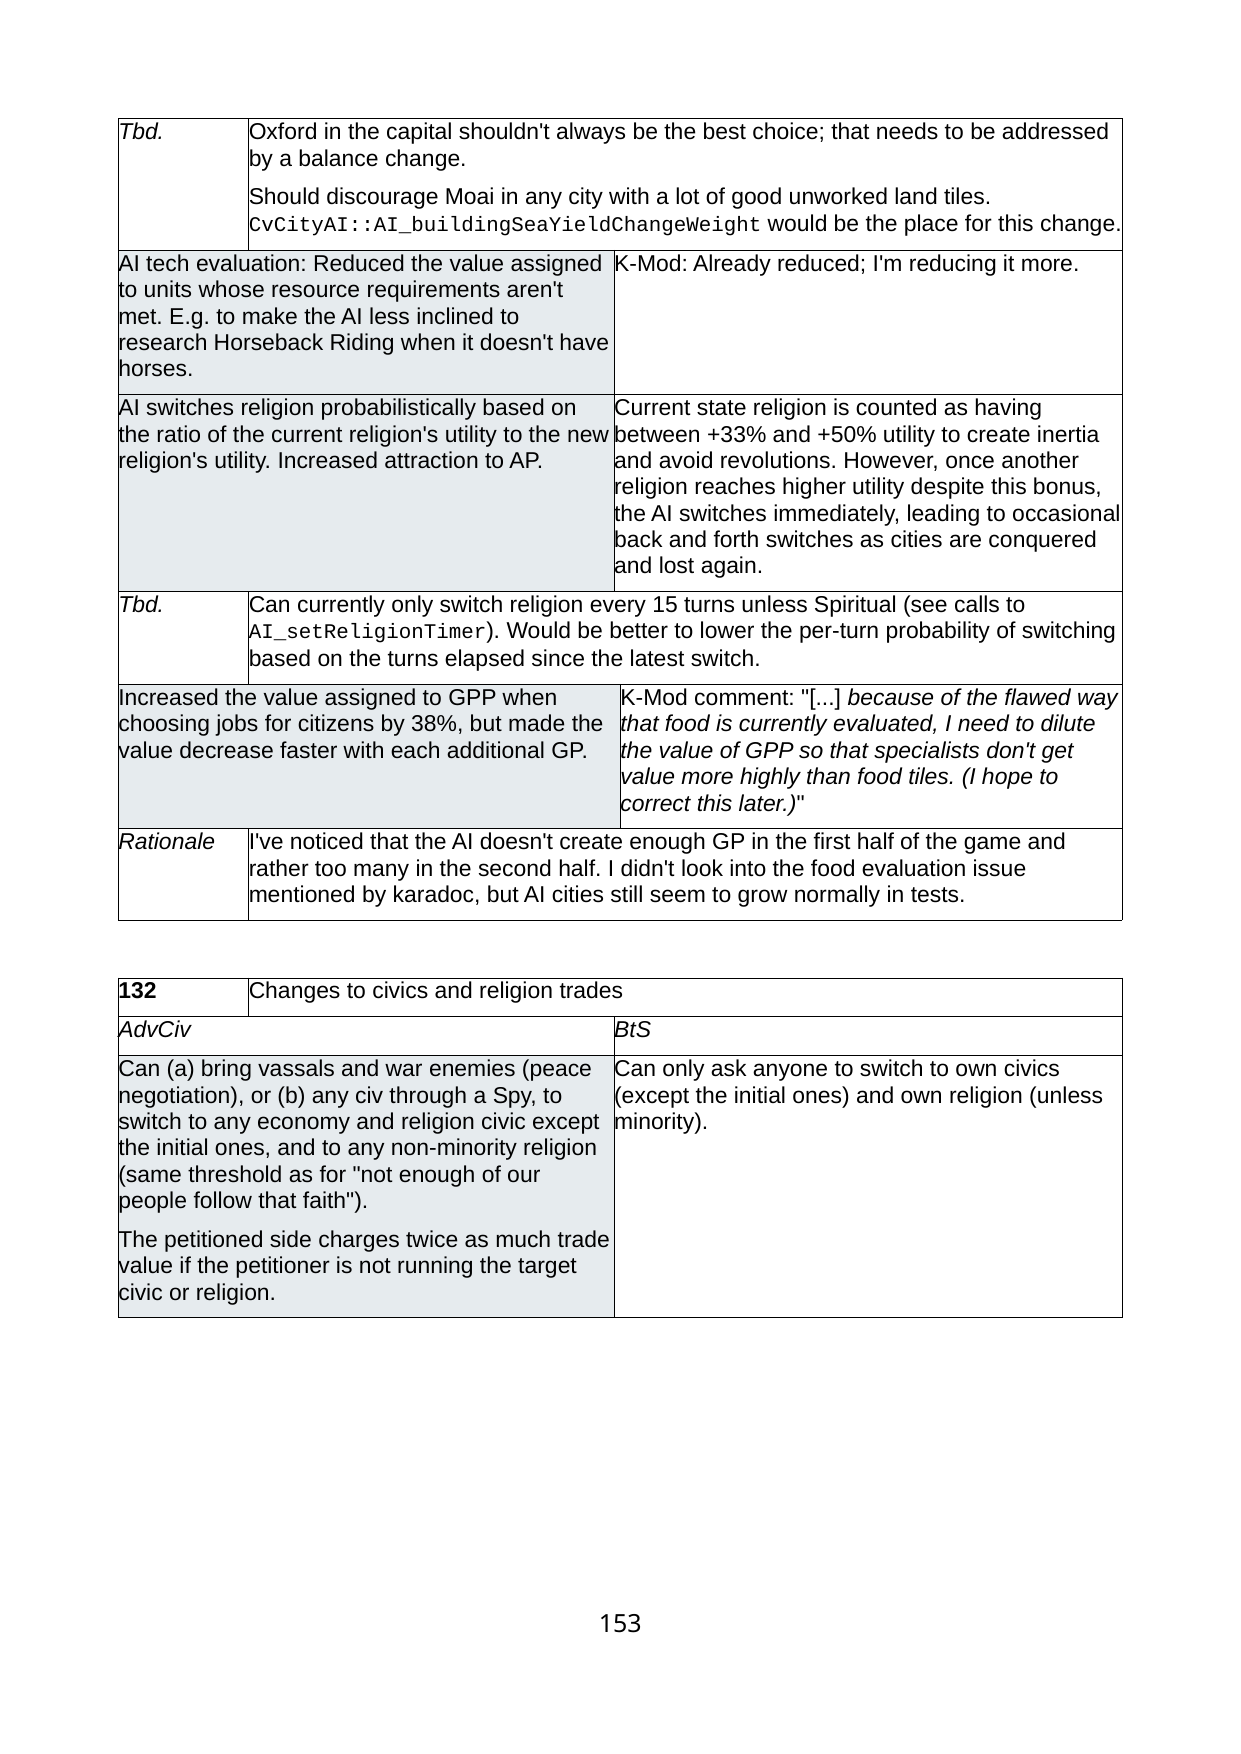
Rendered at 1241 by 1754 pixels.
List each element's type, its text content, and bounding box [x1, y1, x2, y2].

table_header 132 [119, 979, 248, 1016]
table_cell K-Mod comment: "[...] because of the flawed way that food is currently evaluated, I need to dilute the value of GPP so that specialists don't get value more highly than food tiles. (I hope to correct this later.)" [621, 685, 1122, 828]
table_cell Can (a) bring vassals and war enemies (peace negotiation), or (b) any civ through a Spy, to switch to any economy and religion civic except the initial ones, and to any non-minority religion (same threshold as for "not enough of our people follow that faith"). The petitioned side charges twice as much trade value if the petitioner is not running the target civic or religion. [119, 1056, 614, 1317]
table_cell K-Mod: Already reduced; I'm reducing it more. [615, 251, 1122, 394]
table_cell AI tech evaluation: Reduced the value assigned to units whose resource requirements aren't met. E.g. to make the AI less inclined to research Horseback Riding when it doesn't have horses. [119, 251, 614, 394]
table_cell BtS [615, 1017, 1122, 1055]
table_cell Current state religion is counted as having between +33% and +50% utility to create inertia and avoid revolutions. However, once another religion reaches higher utility despite this bonus, the AI switches immediately, leading to occasional back and forth switches as cities are conquered and lost again. [615, 395, 1122, 591]
table_cell Rationale [119, 829, 248, 920]
table_cell AI switches religion probabilistically based on the ratio of the current religion's utility to the new religion's utility. Increased attraction to AP. [119, 395, 614, 591]
table_cell Tbd. [119, 592, 248, 684]
table_cell I've noticed that the AI doesn't create enough GP in the first half of the game and rather too many in the second half. I didn't look into the food evaluation issue mentioned by karadoc, but AI cities still seem to grow normally in tests. [249, 829, 1122, 920]
table_cell Increased the value assigned to GPP when choosing jobs for citizens by 38%, but made the value decrease faster with each additional GP. [119, 685, 620, 828]
table_cell Can currently only switch religion every 15 turns unless Spiritual (see calls to AI_setReligionTimer). Would be better to lower the per-turn probability of switching based on the turns elapsed since the latest switch. [249, 592, 1122, 684]
table_cell Oxford in the capital shouldn't always be the best choice; that needs to be addressed by a balance change. Should discourage Moai in any city with a lot of good unworked land tiles. CvCityAI::AI_buildingSeaYieldChangeWeight would be the place for this change. [249, 119, 1122, 250]
table_cell AdvCiv [119, 1017, 614, 1055]
table_cell Tbd. [119, 119, 248, 250]
table_header Changes to civics and religion trades [249, 979, 1122, 1016]
table_cell Can only ask anyone to switch to own civics (except the initial ones) and own religion (unless minority). [615, 1056, 1122, 1317]
